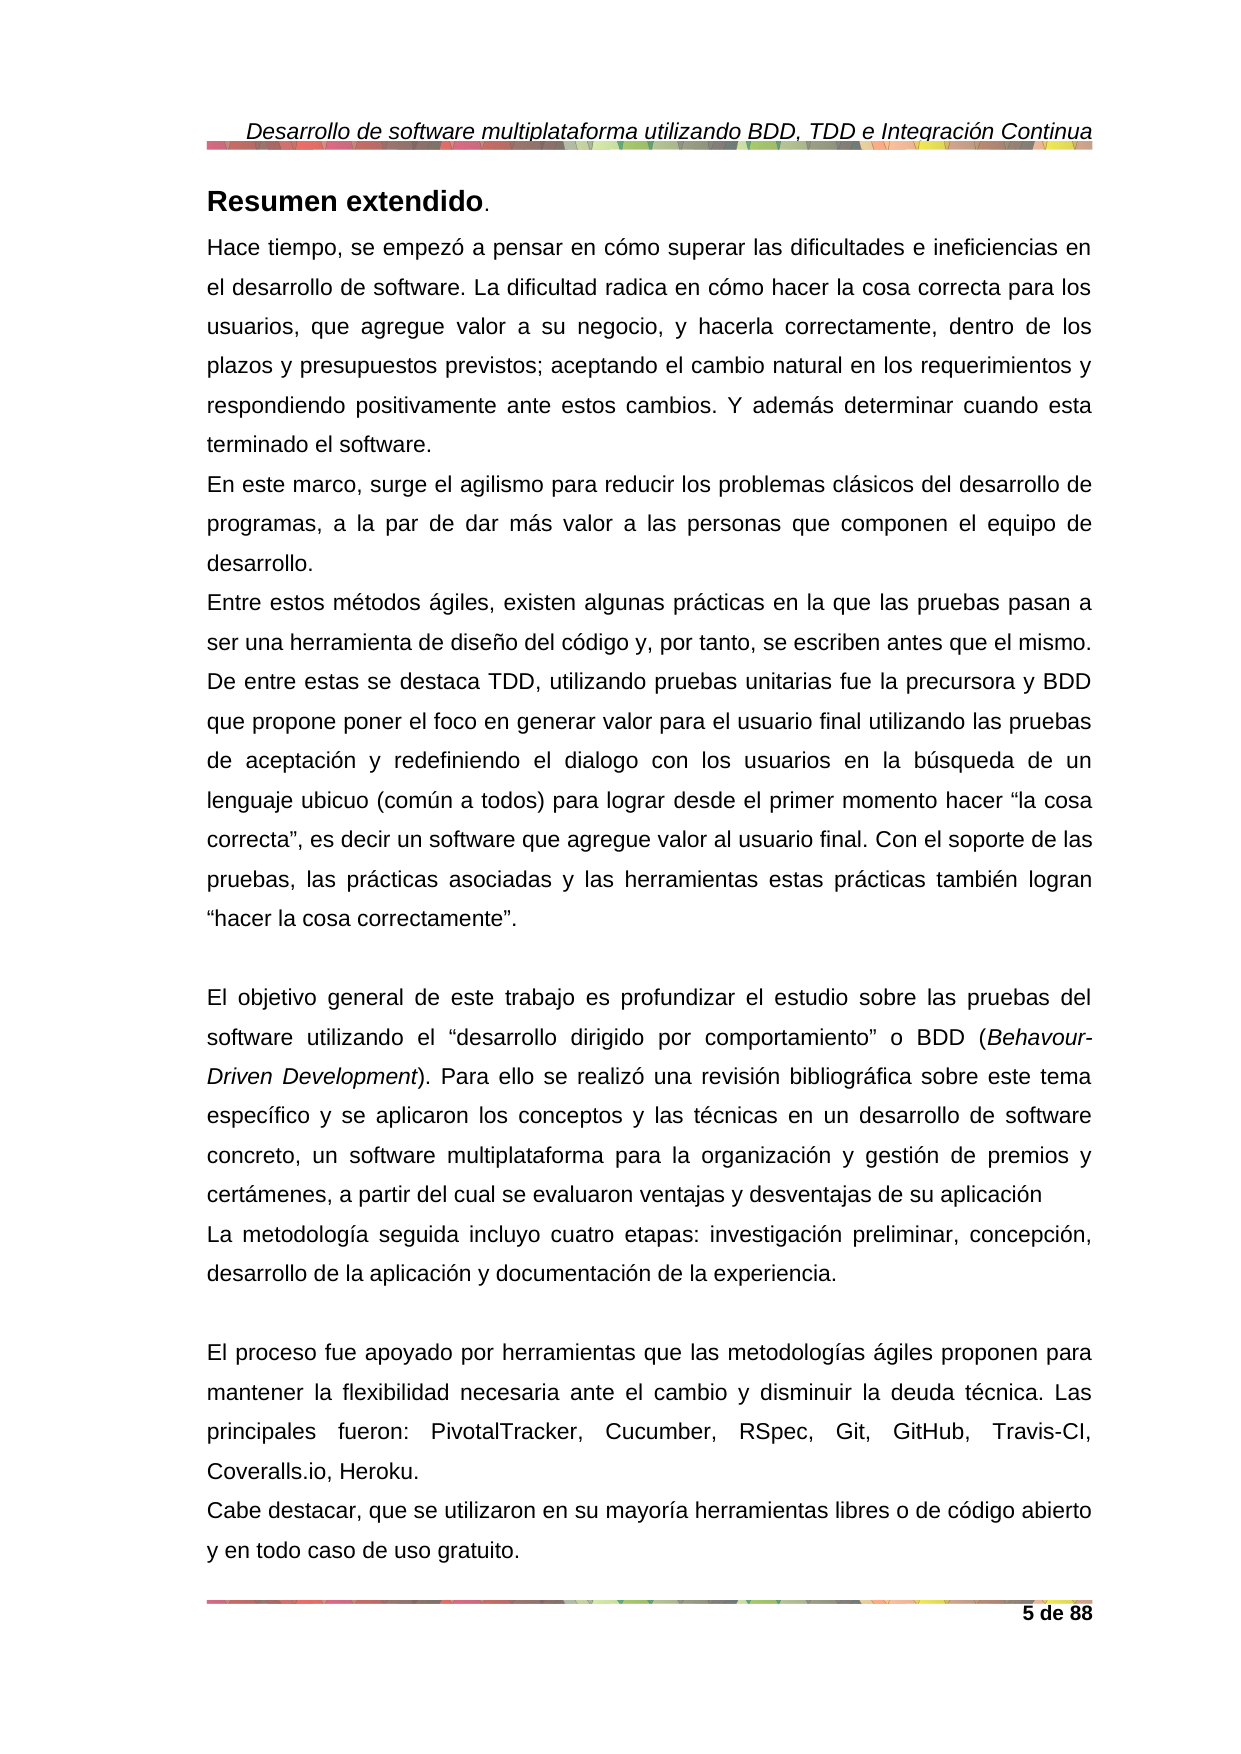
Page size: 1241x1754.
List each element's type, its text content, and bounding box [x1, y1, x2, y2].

text El objetivo general de este trabajo es profundizar el estudio sobre las pruebas del software utilizando el “desarrollo dirigido por comportamiento” o BDD (Behavour-Driven Development). Para ello se realizó una revisión bibliográfica sobre este tema específico y se aplicaron los conceptos y las técnicas en un desarrollo de software concreto, un software multiplataforma para la organización y gestión de premios y certámenes, a partir del cual se evaluaron ventajas y desventajas de su aplicación [207, 984, 1093, 1208]
text Cabe destacar, que se utilizaron en su mayoría herramientas libres o de código abierto y en todo caso de uso gratuito. [207, 1497, 1093, 1563]
text La metodología seguida incluyo cuatro etapas: investigación preliminar, concepción, desarrollo de la aplicación y documentación de la experiencia. [207, 1221, 1093, 1287]
text Resumen extendido. [207, 184, 1093, 217]
text Hace tiempo, se empezó a pensar en cómo superar las dificultades e ineficiencias en el desarrollo de software. La dificultad radica en cómo hacer la cosa correcta para los usuarios, que agregue valor a su negocio, y hacerla correctamente, dentro de los plazos y presupuestos previstos; aceptando el cambio natural en los requerimientos y respondiendo positivamente ante estos cambios. Y además determinar cuando esta terminado el software. [207, 234, 1093, 458]
text En este marco, surge el agilismo para reducir los problemas clásicos del desarrollo de programas, a la par de dar más valor a las personas que componen el equipo de desarrollo. [207, 471, 1093, 576]
text Entre estos métodos ágiles, existen algunas prácticas en la que las pruebas pasan a ser una herramienta de diseño del código y, por tanto, se escriben antes que el mismo. De entre estas se destaca TDD, utilizando pruebas unitarias fue la precursora y BDD que propone poner el foco en generar valor para el usuario final utilizando las pruebas de aceptación y redefiniendo el dialogo con los usuarios en la búsqueda de un lenguaje ubicuo (común a todos) para lograr desde el primer momento hacer “la cosa correcta”, es decir un software que agregue valor al usuario final. Con el soporte de las pruebas, las prácticas asociadas y las herramientas estas prácticas también logran “hacer la cosa correctamente”. [207, 589, 1093, 931]
text El proceso fue apoyado por herramientas que las metodologías ágiles proponen para mantener la flexibilidad necesaria ante el cambio y disminuir la deuda técnica. Las principales fueron: PivotalTracker, Cucumber, RSpec, Git, GitHub, Travis-CI, Coveralls.io, Heroku. [207, 1339, 1093, 1484]
